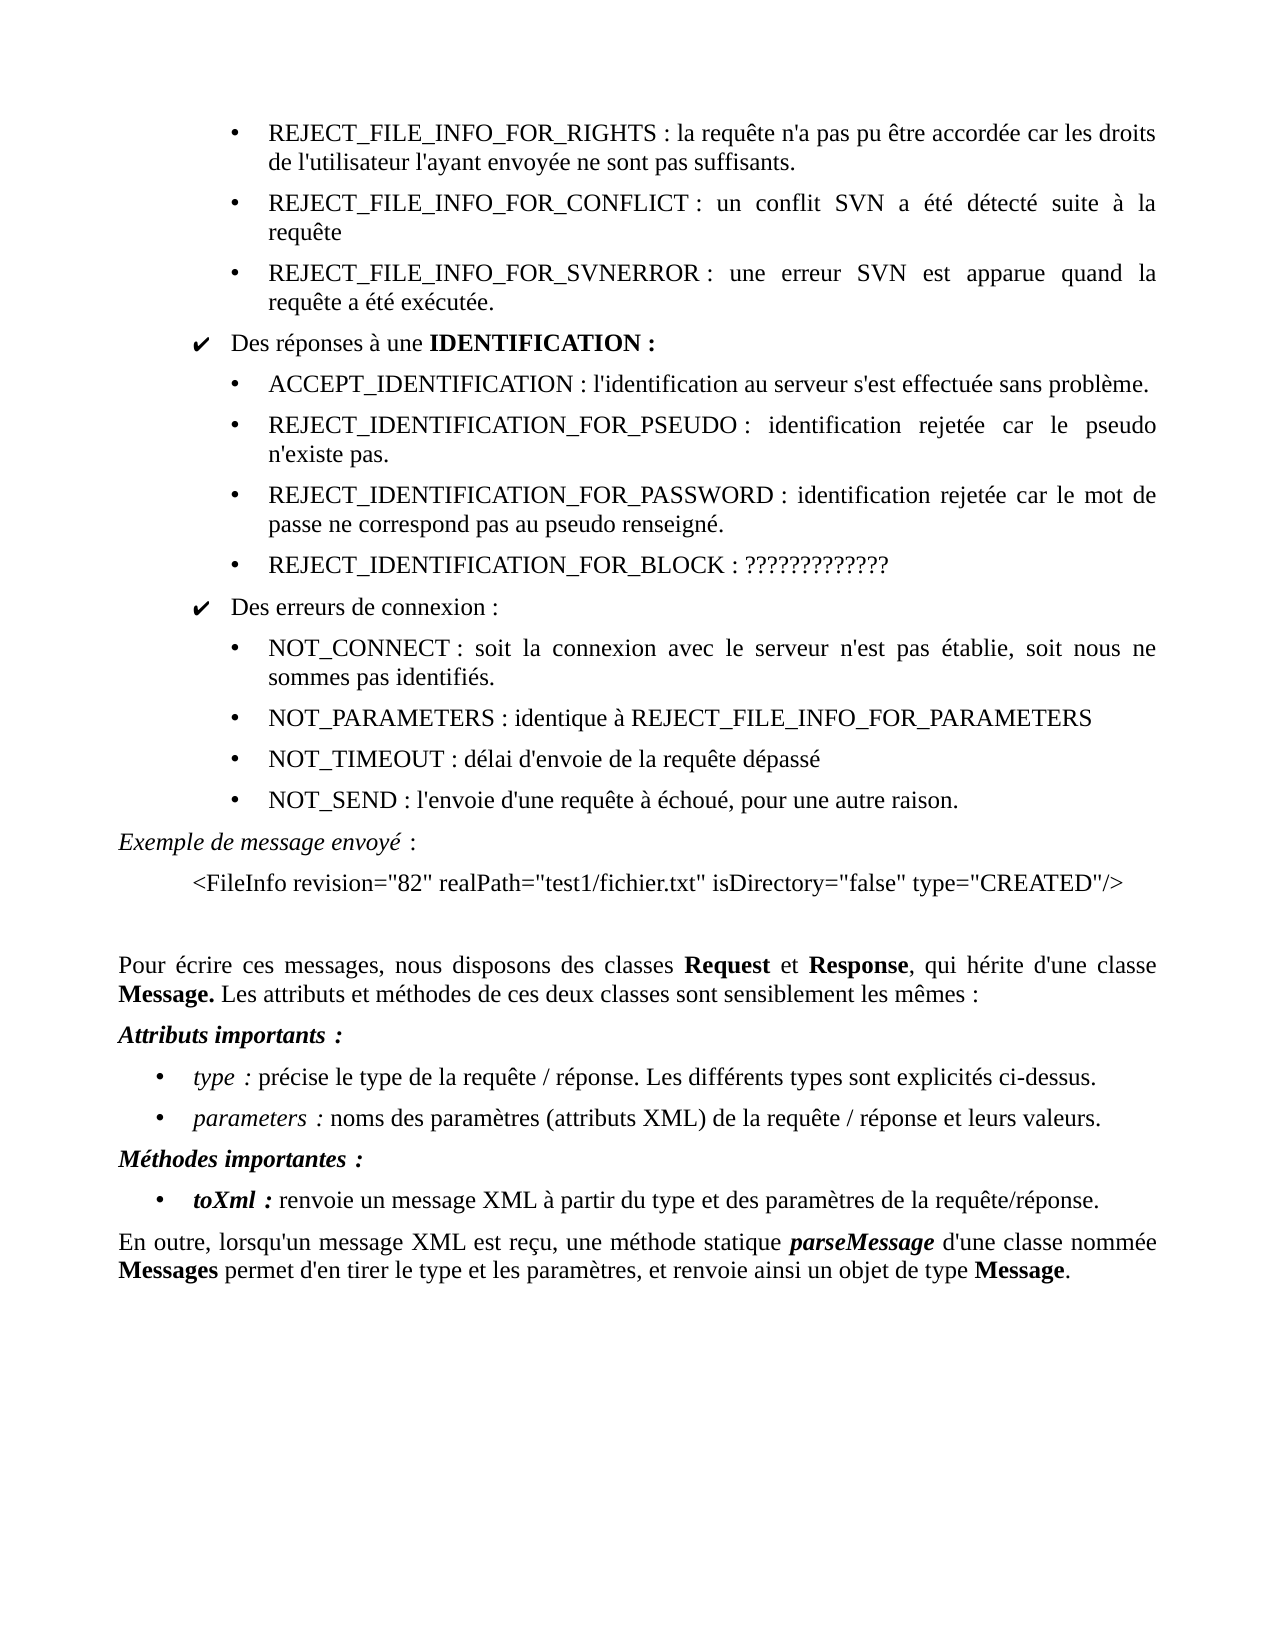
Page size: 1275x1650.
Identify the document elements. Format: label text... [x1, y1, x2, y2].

text Exemple de message envoyé : [118, 827, 1157, 856]
list parameters : noms des paramètres (attributs XML) de la requête / réponse et leurs valeurs. [156, 1103, 1157, 1132]
list REJECT_IDENTIFICATION_FOR_PASSWORD : identification rejetée car le mot de passe ne correspond pas au pseudo renseigné. [231, 481, 1157, 538]
list toXml : renvoie un message XML à partir du type et des paramètres de la requête/réponse. [156, 1186, 1157, 1214]
list REJECT_FILE_INFO_FOR_CONFLICT : un conflit SVN a été détecté suite à la requête [231, 188, 1157, 246]
list Des réponses à une IDENTIFICATION : [193, 328, 1157, 357]
text Méthodes importantes : [118, 1144, 1157, 1173]
list Des erreurs de connexion : [193, 592, 1157, 621]
list ACCEPT_IDENTIFICATION : l'identification au serveur s'est effectuée sans problème. [231, 369, 1157, 398]
text En outre, lorsqu'un message XML est reçu, une méthode statique parseMessage d'une classe nommée Messages permet d'en tirer le type et les paramètres, et renvoie ainsi un objet de type Message. [118, 1227, 1157, 1284]
list REJECT_IDENTIFICATION_FOR_PSEUDO : identification rejetée car le pseudo n'existe pas. [231, 411, 1157, 468]
text Pour écrire ces messages, nous disposons des classes Request et Response, qui hérite d'une classe Message. Les attributs et méthodes de ces deux classes sont sensiblement les mêmes : [118, 951, 1157, 1008]
list REJECT_FILE_INFO_FOR_RIGHTS : la requête n'a pas pu être accordée car les droits de l'utilisateur l'ayant envoyée ne sont pas suffisants. [231, 118, 1157, 176]
list NOT_PARAMETERS : identique à REJECT_FILE_INFO_FOR_PARAMETERS [231, 703, 1157, 732]
text Attributs importants : [118, 1021, 1157, 1049]
list NOT_CONNECT : soit la connexion avec le serveur n'est pas établie, soit nous ne sommes pas identifiés. [231, 633, 1157, 691]
list type : précise le type de la requête / réponse. Les différents types sont explicités ci-dessus. [156, 1062, 1157, 1091]
list NOT_SEND : l'envoie d'une requête à échoué, pour une autre raison. [231, 786, 1157, 814]
text <FileInfo revision="82" realPath="test1/fichier.txt" isDirectory="false" type="CREATED"/> [118, 868, 1157, 897]
list REJECT_FILE_INFO_FOR_SVNERROR : une erreur SVN est apparue quand la requête a été exécutée. [231, 258, 1157, 316]
list NOT_TIMEOUT : délai d'envoie de la requête dépassé [231, 744, 1157, 773]
list REJECT_IDENTIFICATION_FOR_BLOCK : ????????????? [231, 551, 1157, 579]
